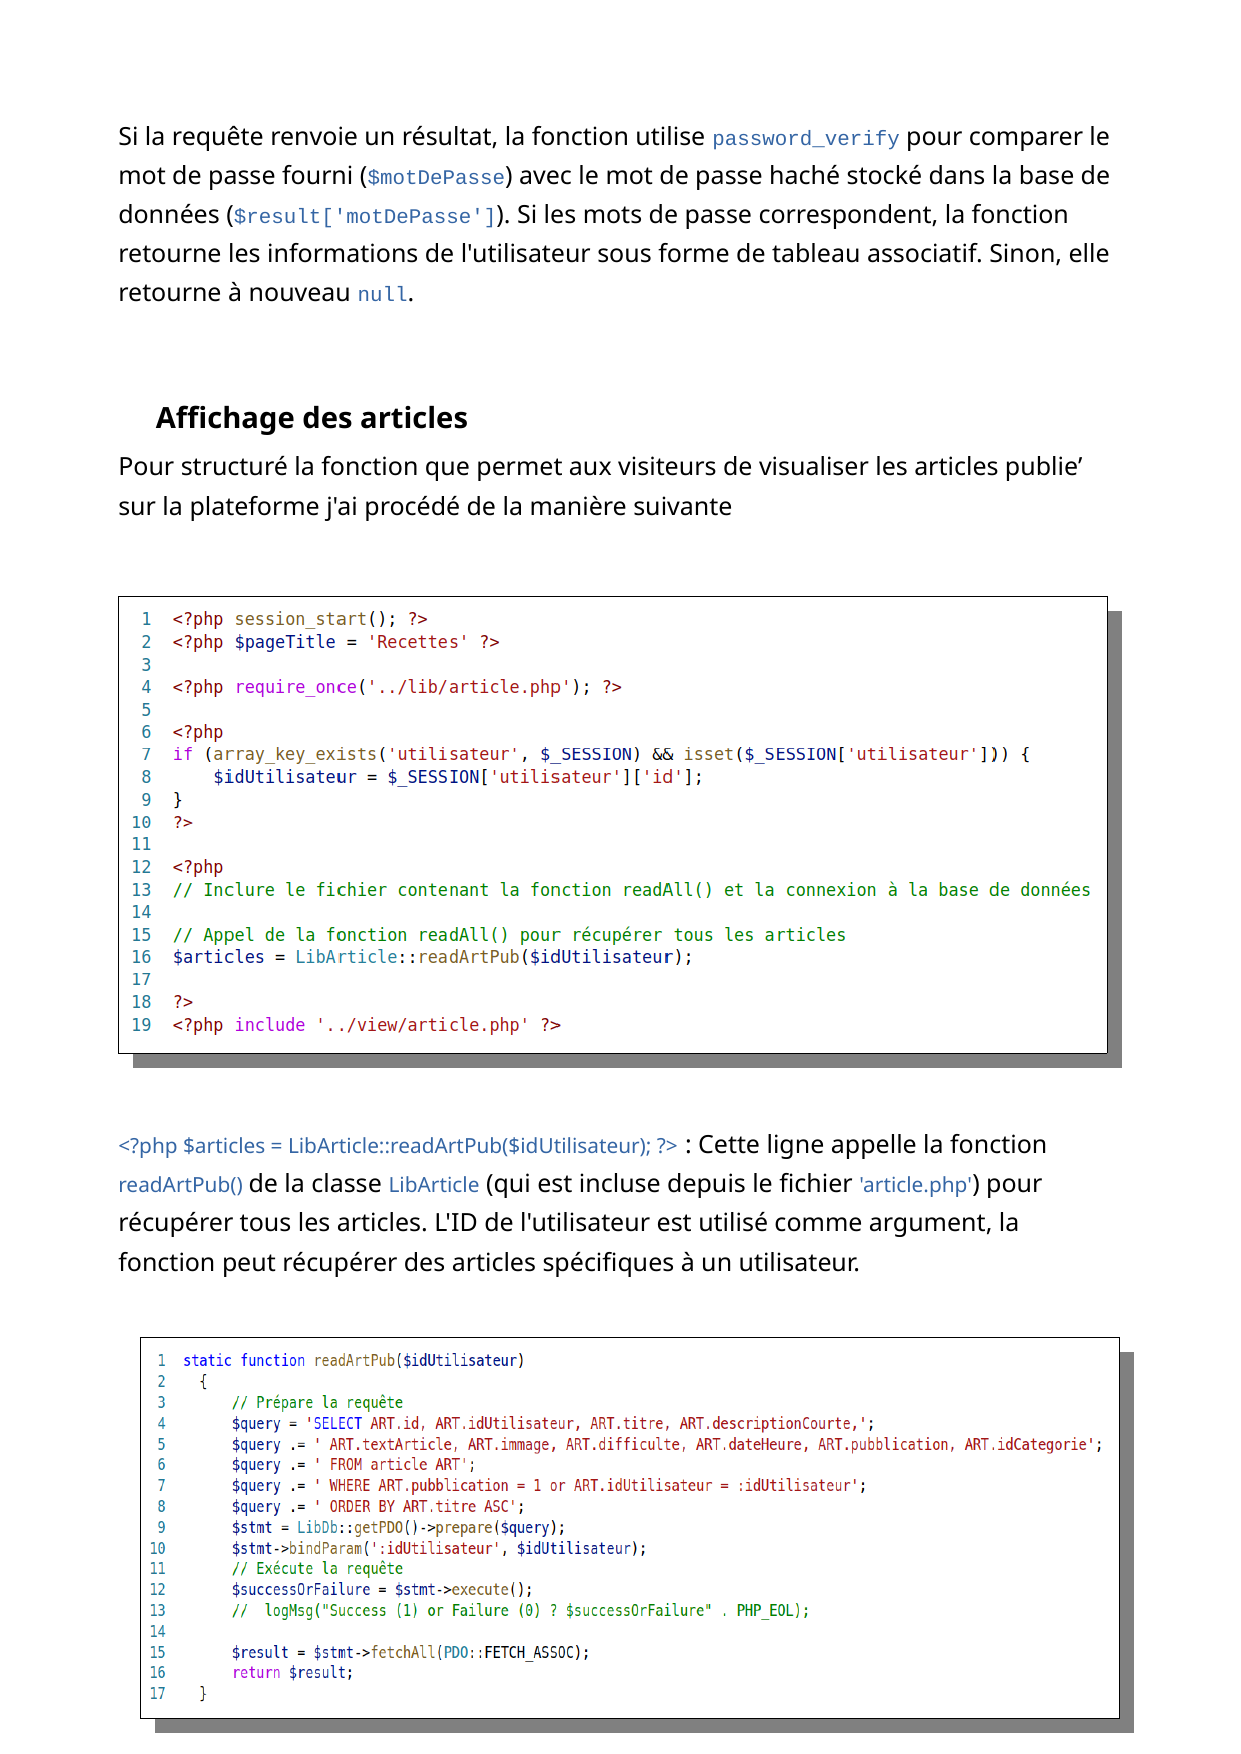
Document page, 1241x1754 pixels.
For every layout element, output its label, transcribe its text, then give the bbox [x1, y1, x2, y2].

picture [142, 1340, 1117, 1715]
subtitle Affichage des articles [156, 397, 1122, 437]
picture [121, 598, 1104, 1050]
text Pour structuré la fonction que permet aux visiteurs de visualiser les articles publie’ sur la plateforme j'ai procédé de la manière suivante [118, 449, 1122, 522]
text Si la requête renvoie un résultat, la fonction utilise password_verify pour comparer le mot de passe fourni ($motDePasse) avec le mot de passe haché stocké dans la base de données ($result['motDePasse']). Si les mots de passe correspondent, la fonction retourne les informations de l'utilisateur sous forme de tableau associatif. Sinon, elle retourne à nouveau null. [118, 118, 1122, 309]
text <?php $articles = LibArticle::readArtPub($idUtilisateur); ?> : Cette ligne appelle la fonction readArtPub() de la classe LibArticle (qui est incluse depuis le fichier 'article.php') pour récupérer tous les articles. L'ID de l'utilisateur est utilisé comme argument, la fonction peut récupérer des articles spécifiques à un utilisateur. [118, 1127, 1122, 1278]
